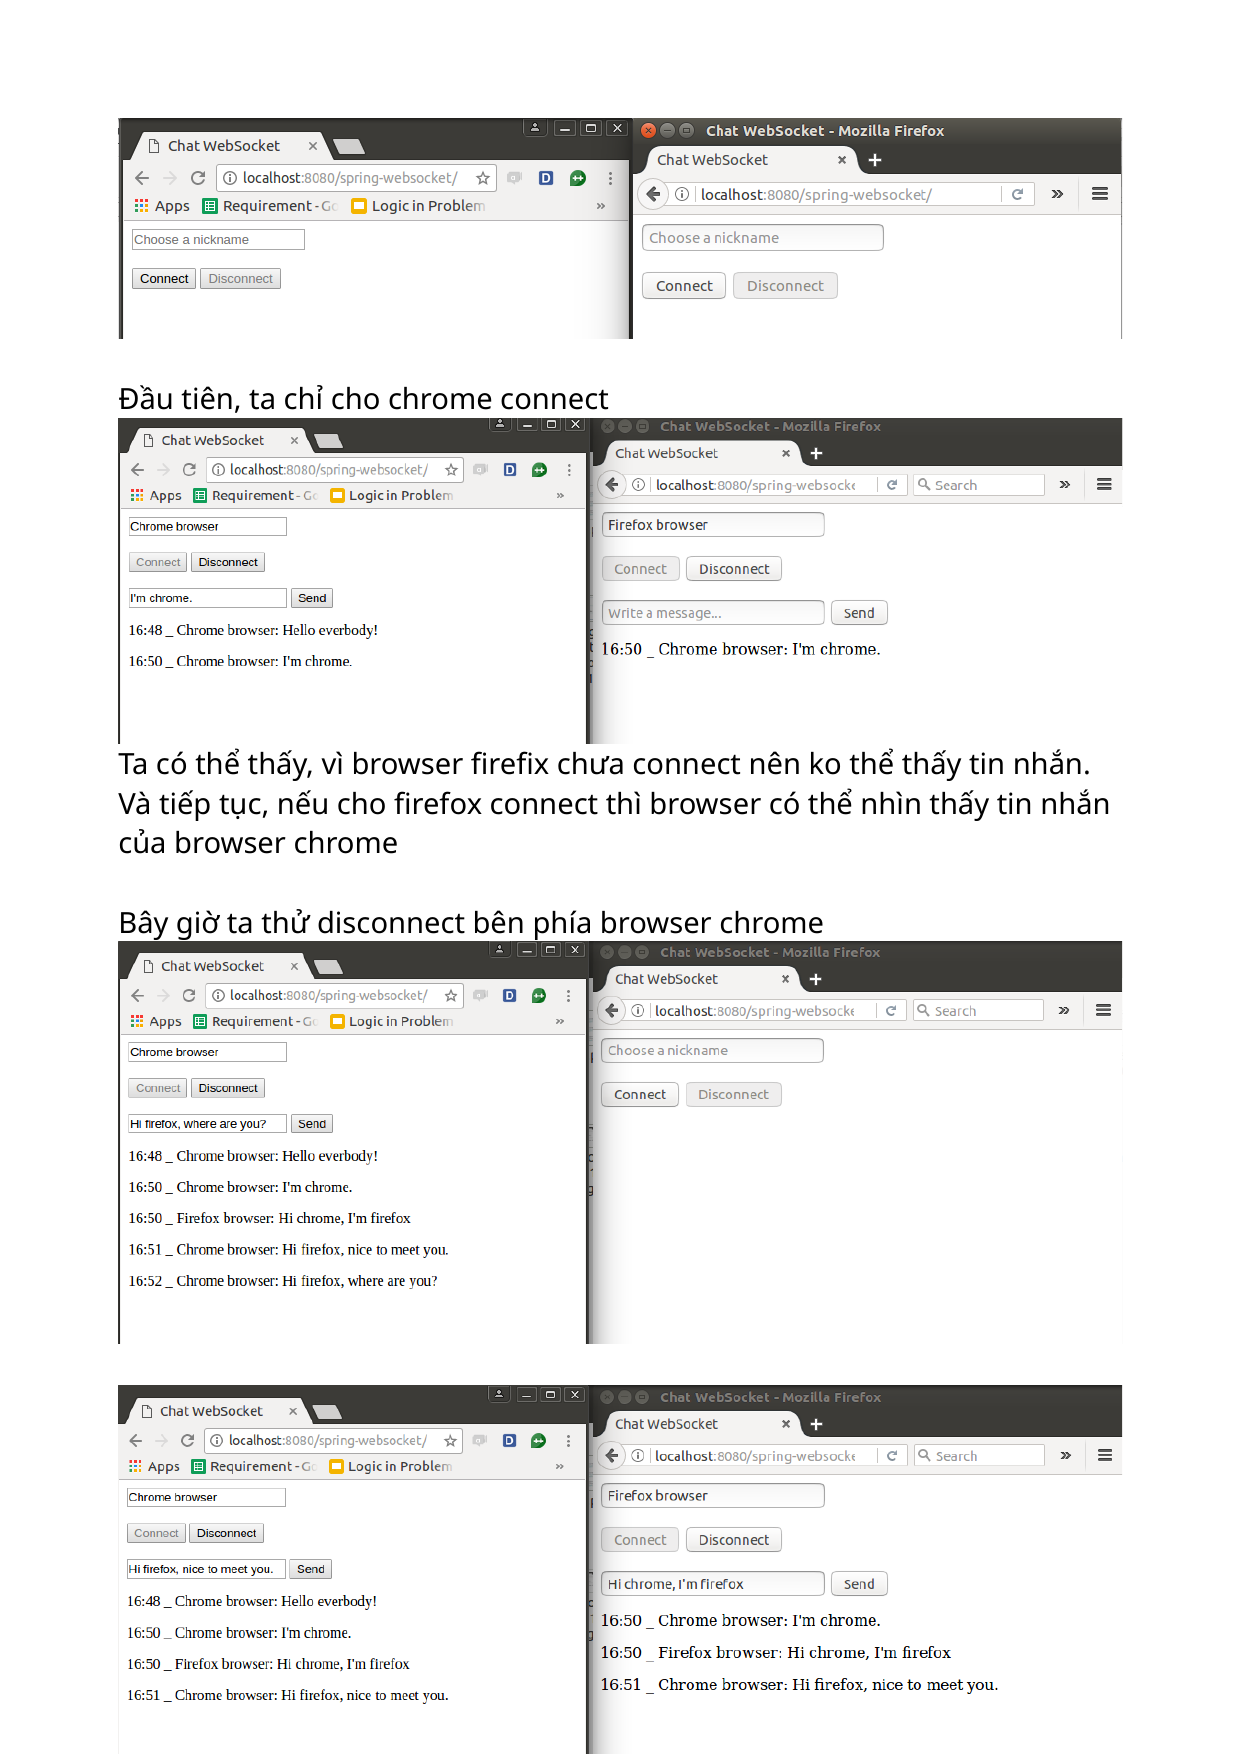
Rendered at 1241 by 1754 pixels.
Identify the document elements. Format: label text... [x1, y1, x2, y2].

picture [118, 941, 1123, 1344]
text Bây giờ ta thử disconnect bên phía browser chrome [118, 902, 1122, 941]
text Ta có thể thấy, vì browser firefix chưa connect nên ko thể thấy tin nhắn. Và tiếp tục, nếu cho firefox connect thì browser có thể nhìn thấy tin nhắn của browser chrome [118, 744, 1122, 902]
text Đầu tiên, ta chỉ cho chrome connect [118, 378, 1122, 418]
picture [118, 1385, 1123, 1754]
picture [118, 118, 1123, 339]
picture [118, 418, 1123, 744]
